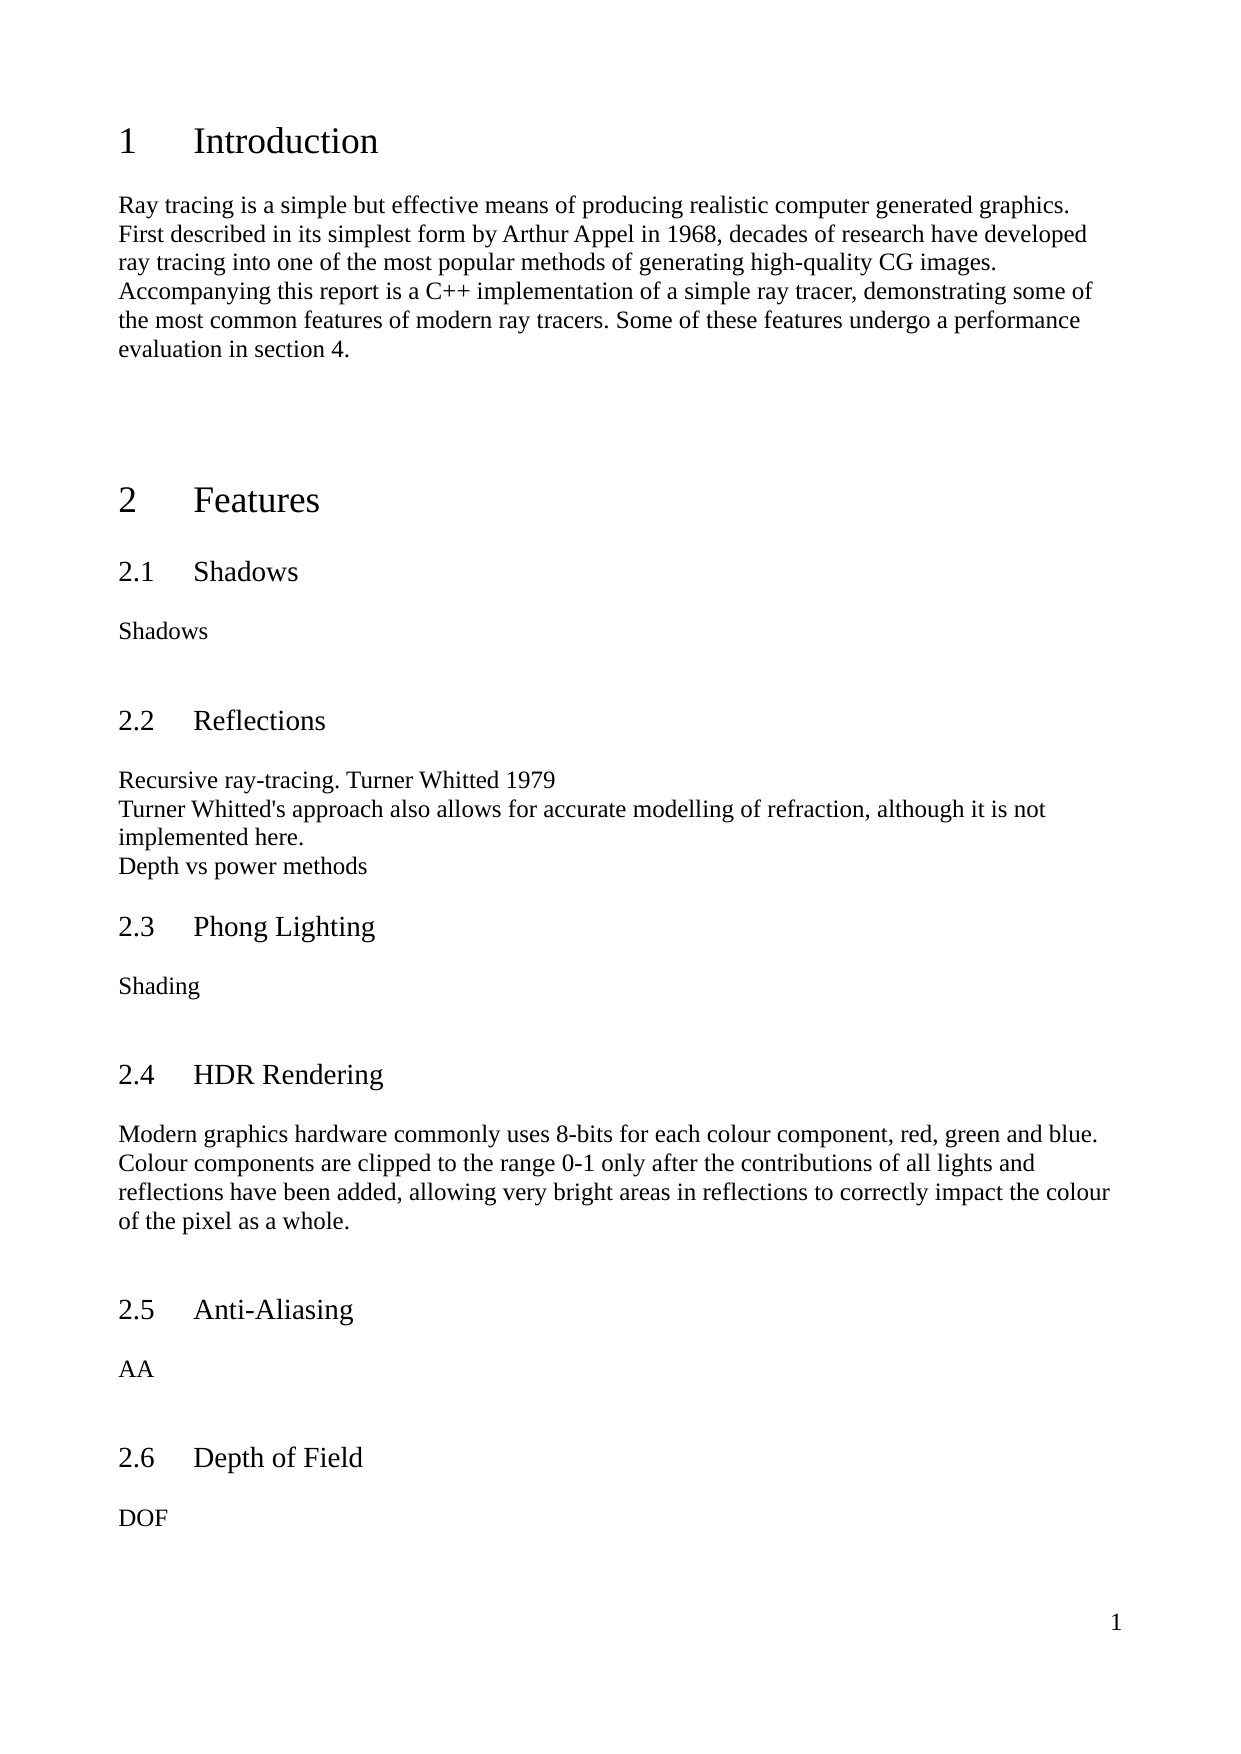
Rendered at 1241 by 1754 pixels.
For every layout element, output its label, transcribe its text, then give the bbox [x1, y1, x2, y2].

text 1 Introduction [118, 118, 1122, 161]
text Ray tracing is a simple but effective means of producing realistic computer generated graphics. First described in its simplest form by Arthur Appel in 1968, decades of research have developed ray tracing into one of the most popular methods of generating high-quality CG images. Accompanying this report is a C++ implementation of a simple ray tracer, demonstrating some of the most common features of modern ray tracers. Some of these features undergo a performance evaluation in section 4. [118, 190, 1122, 362]
text 2.6 Depth of Field [118, 1441, 1122, 1474]
text Recursive ray-tracing. Turner Whitted 1979 [118, 765, 1122, 794]
text DOF [118, 1503, 1122, 1532]
text AA [118, 1354, 1122, 1383]
text 2.2 Reflections [118, 703, 1122, 736]
text Depth vs power methods [118, 851, 1122, 880]
text Modern graphics hardware commonly uses 8-bits for each colour component, red, green and blue. Colour components are clipped to the range 0-1 only after the contributions of all lights and reflections have been added, allowing very bright areas in reflections to correctly impact the colour of the pixel as a whole. [118, 1119, 1122, 1234]
text 2.5 Anti-Aliasing [118, 1292, 1122, 1326]
text Shadows [118, 616, 1122, 645]
text 2 Features [118, 477, 1122, 521]
text 2.3 Phong Lighting [118, 909, 1122, 942]
text Shading [118, 971, 1122, 1000]
text Turner Whitted's approach also allows for accurate modelling of refraction, although it is not implemented here. [118, 794, 1122, 851]
text 2.1 Shadows [118, 554, 1122, 588]
text 2.4 HDR Rendering [118, 1057, 1122, 1091]
